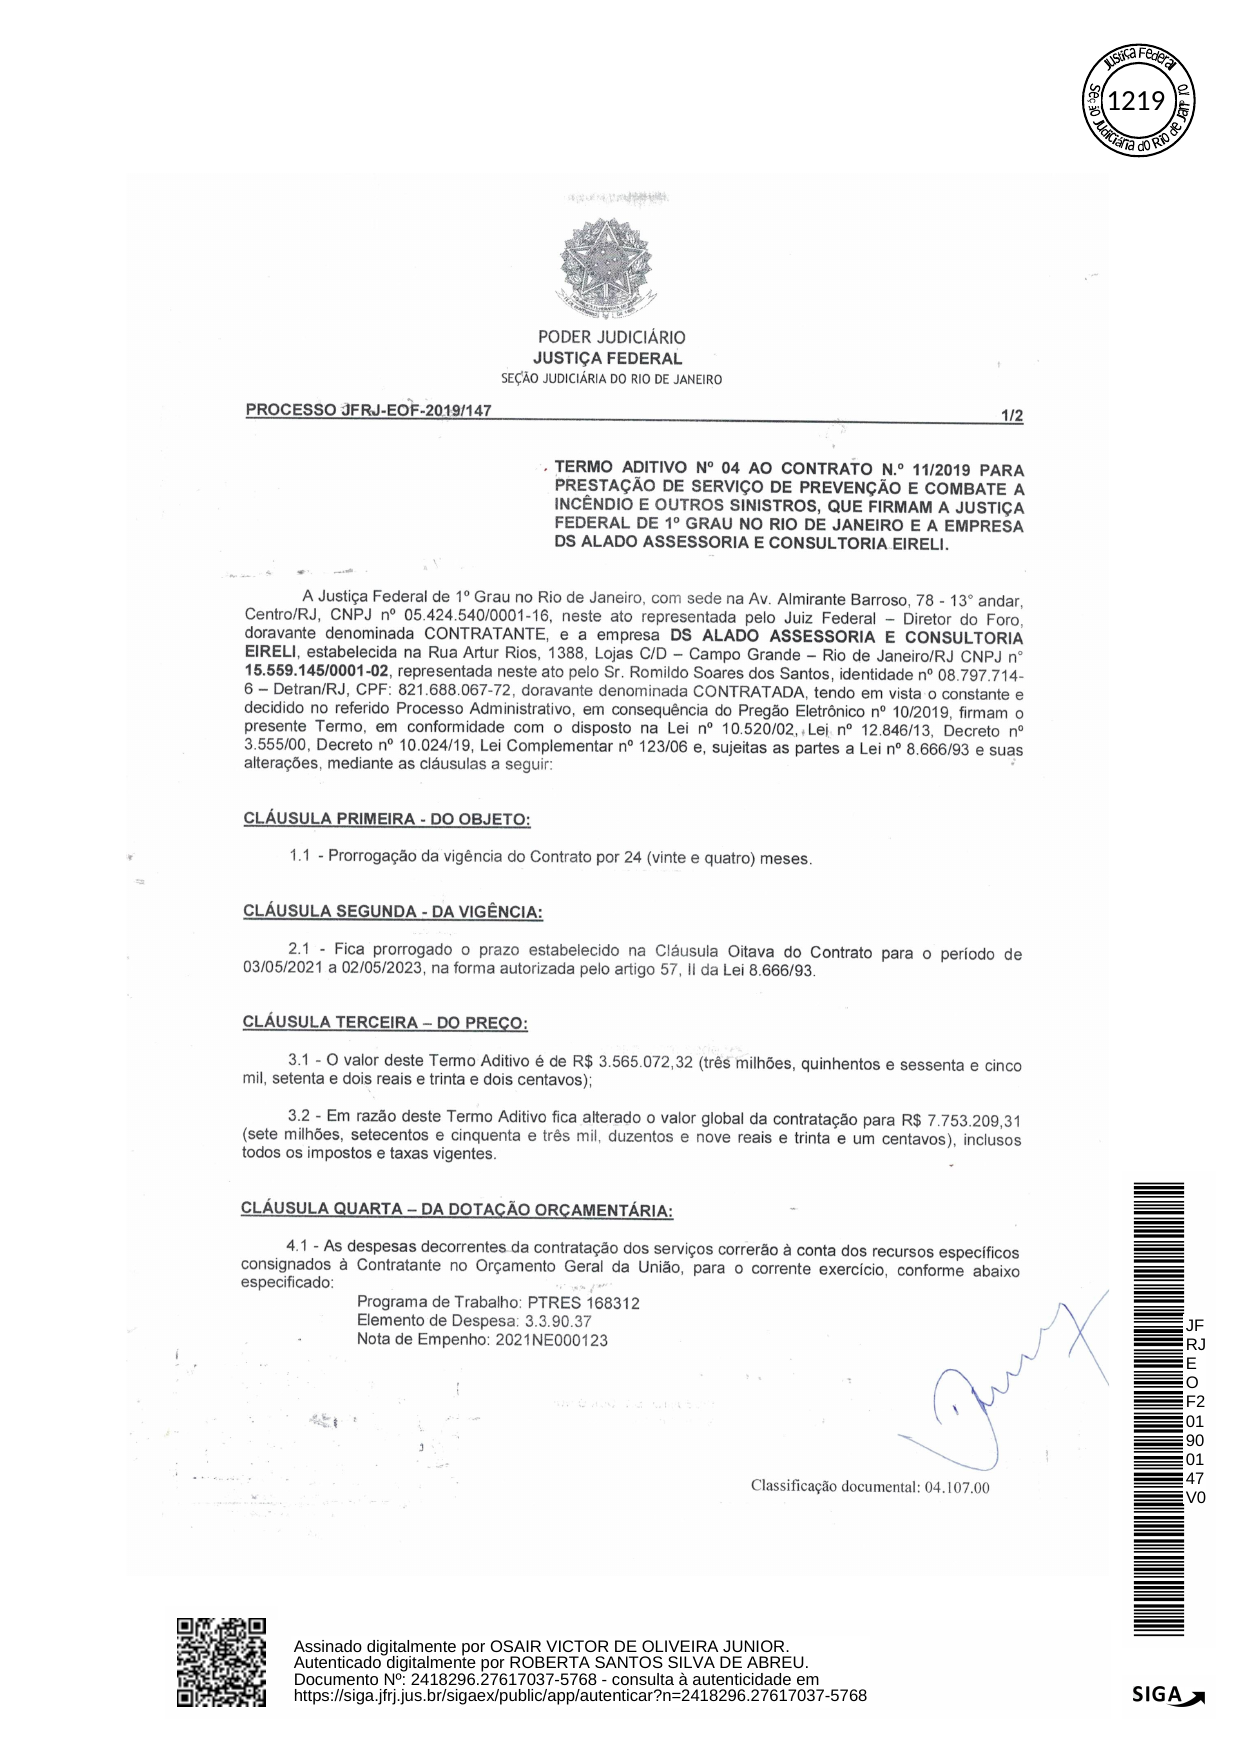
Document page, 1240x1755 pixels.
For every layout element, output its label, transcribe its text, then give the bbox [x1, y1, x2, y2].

text JFRJEOF201900147V05 [1186, 1316, 1206, 1504]
text ç [1088, 98, 1099, 106]
text e [1179, 97, 1193, 105]
